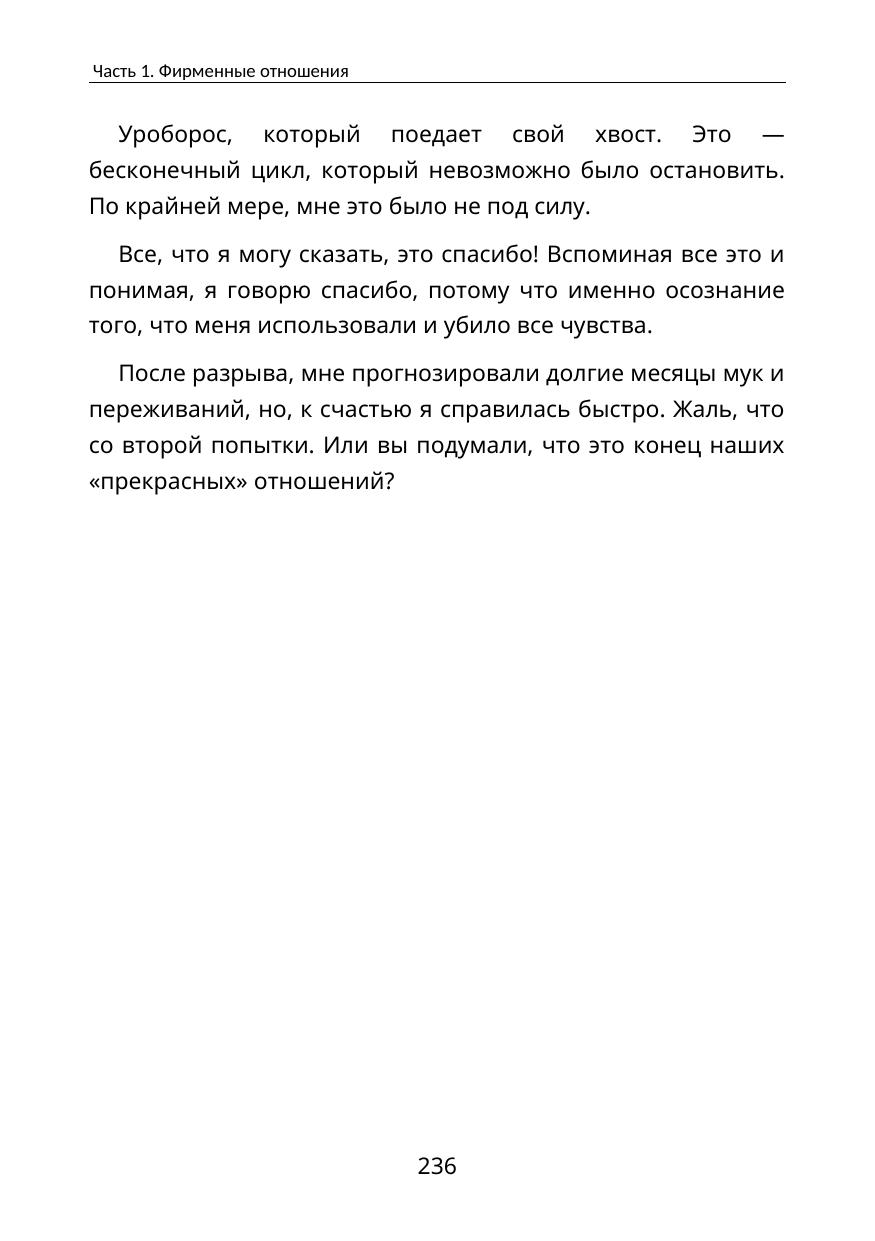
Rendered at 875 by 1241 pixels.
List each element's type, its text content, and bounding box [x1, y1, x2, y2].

text После разрыва, мне прогнозировали долгие месяцы мук и переживаний, но, к счастью я справилась быстро. Жаль, что со второй попытки. Или вы подумали, что это конец наших «прекрасных» отношений? [88, 357, 786, 496]
text Уроборос, который поедает свой хвост. Это — бесконечный цикл, который невозможно было остановить. По крайней мере, мне это было не под силу. [88, 118, 786, 221]
text Все, что я могу сказать, это спасибо! Вспоминая все это и понимая, я говорю спасибо, потому что именно осознание того, что меня использовали и убило все чувства. [88, 238, 786, 341]
